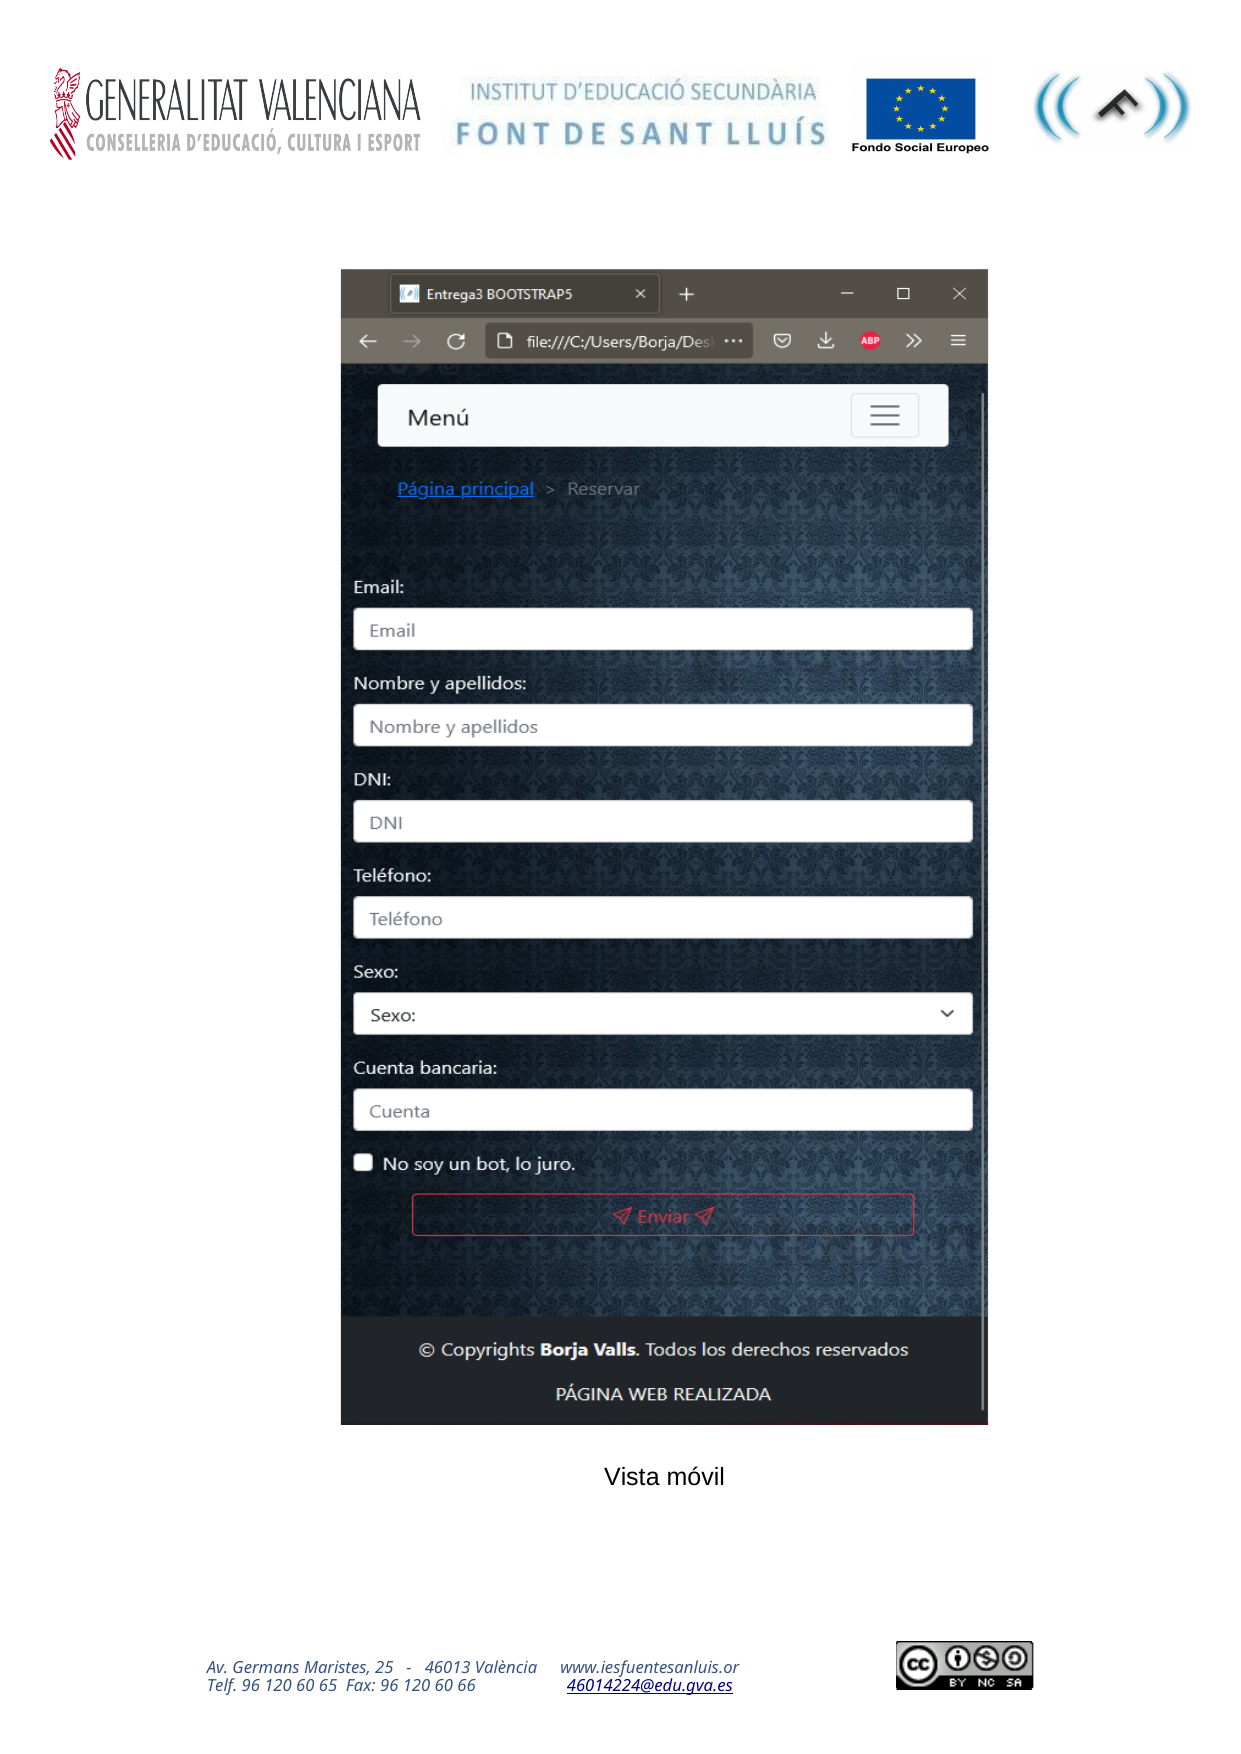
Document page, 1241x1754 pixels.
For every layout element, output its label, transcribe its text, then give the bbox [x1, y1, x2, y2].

picture [849, 61, 993, 157]
text Vista móvil [207, 1462, 1122, 1491]
picture [440, 66, 829, 157]
picture [896, 1641, 1034, 1690]
picture [46, 66, 424, 162]
picture [340, 269, 989, 1425]
picture [1032, 67, 1194, 148]
